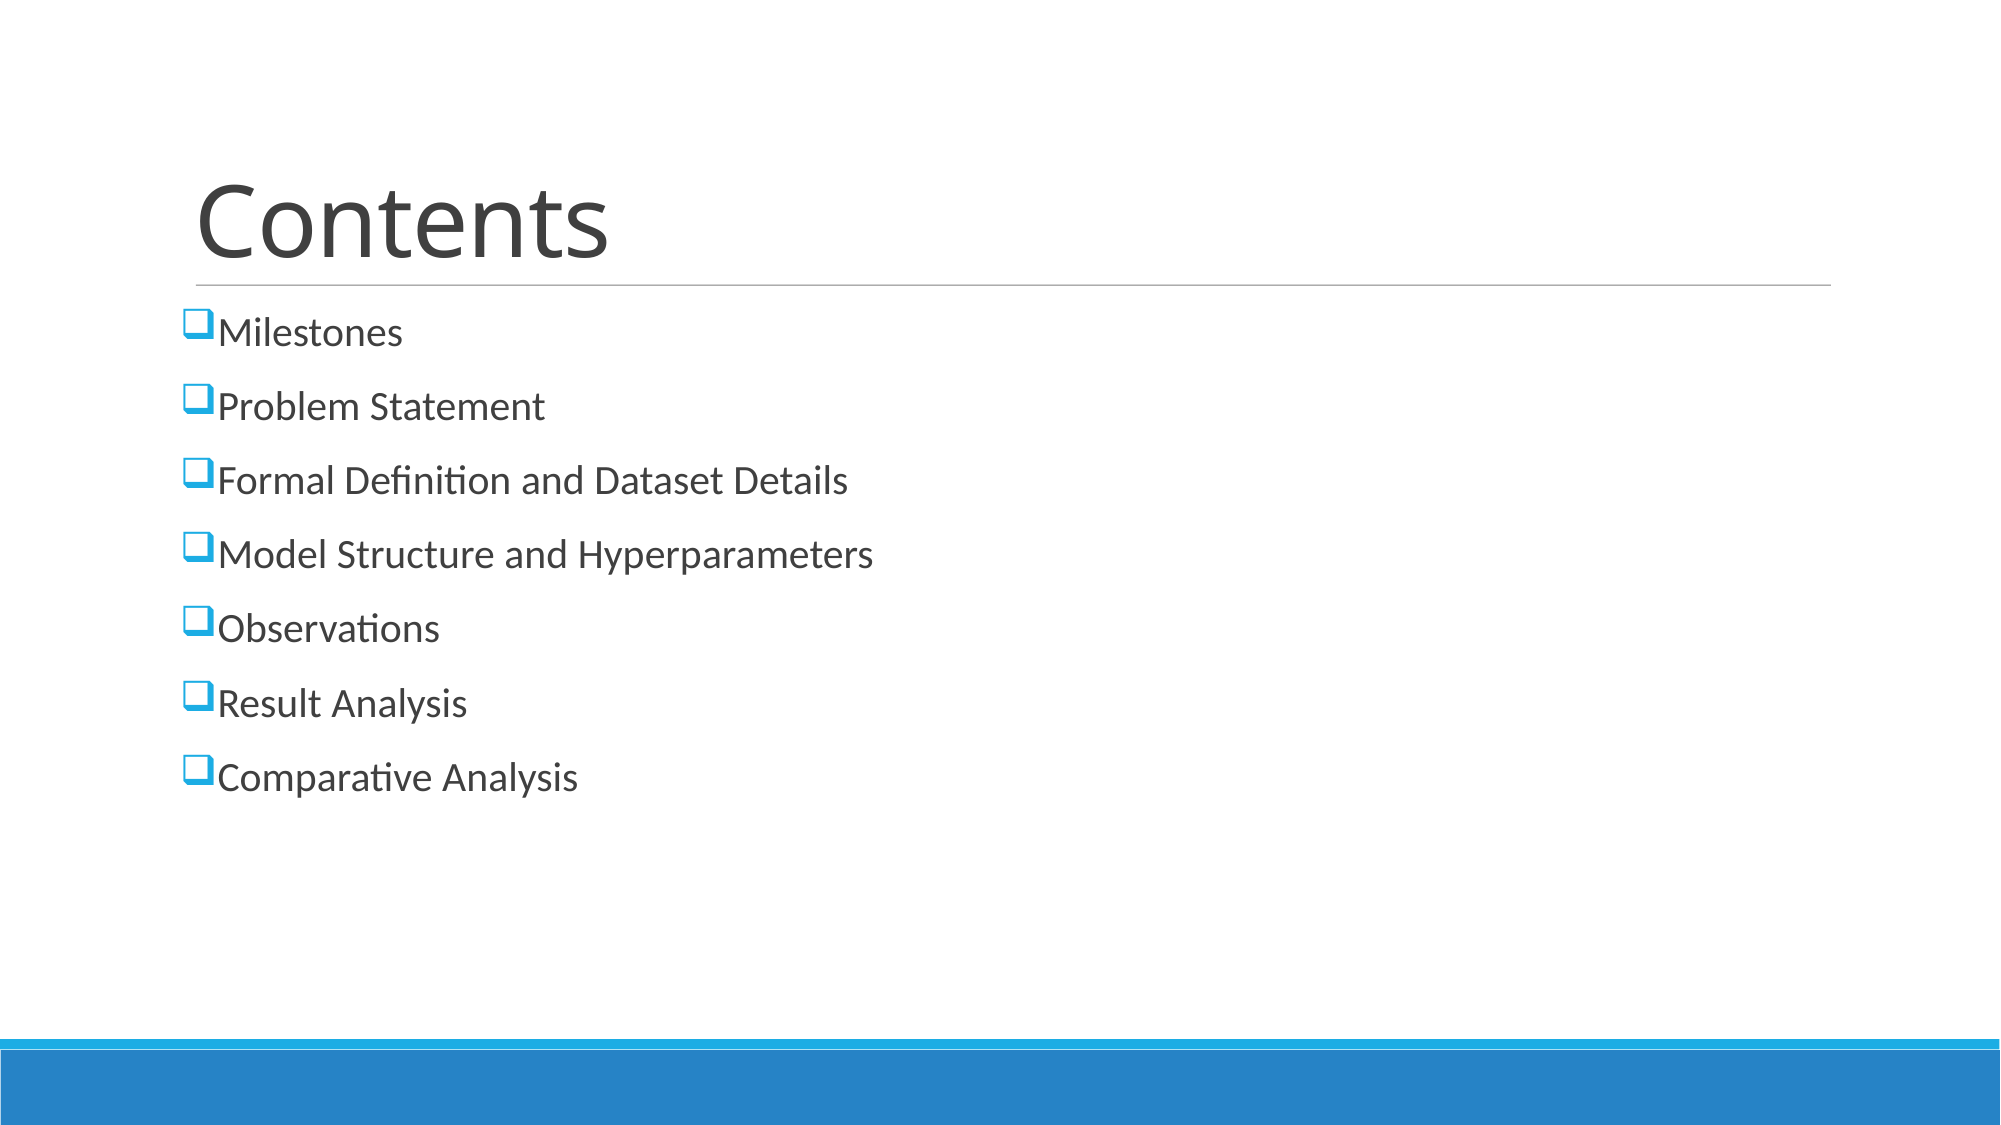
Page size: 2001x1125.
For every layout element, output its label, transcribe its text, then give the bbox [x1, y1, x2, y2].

text_box Milestones Problem Statement Formal Definition and Dataset Details Model Structure and Hyperparameters Observations Result Analysis Comparative Analysis [180, 302, 1830, 963]
text_box Contents [180, 47, 1830, 285]
